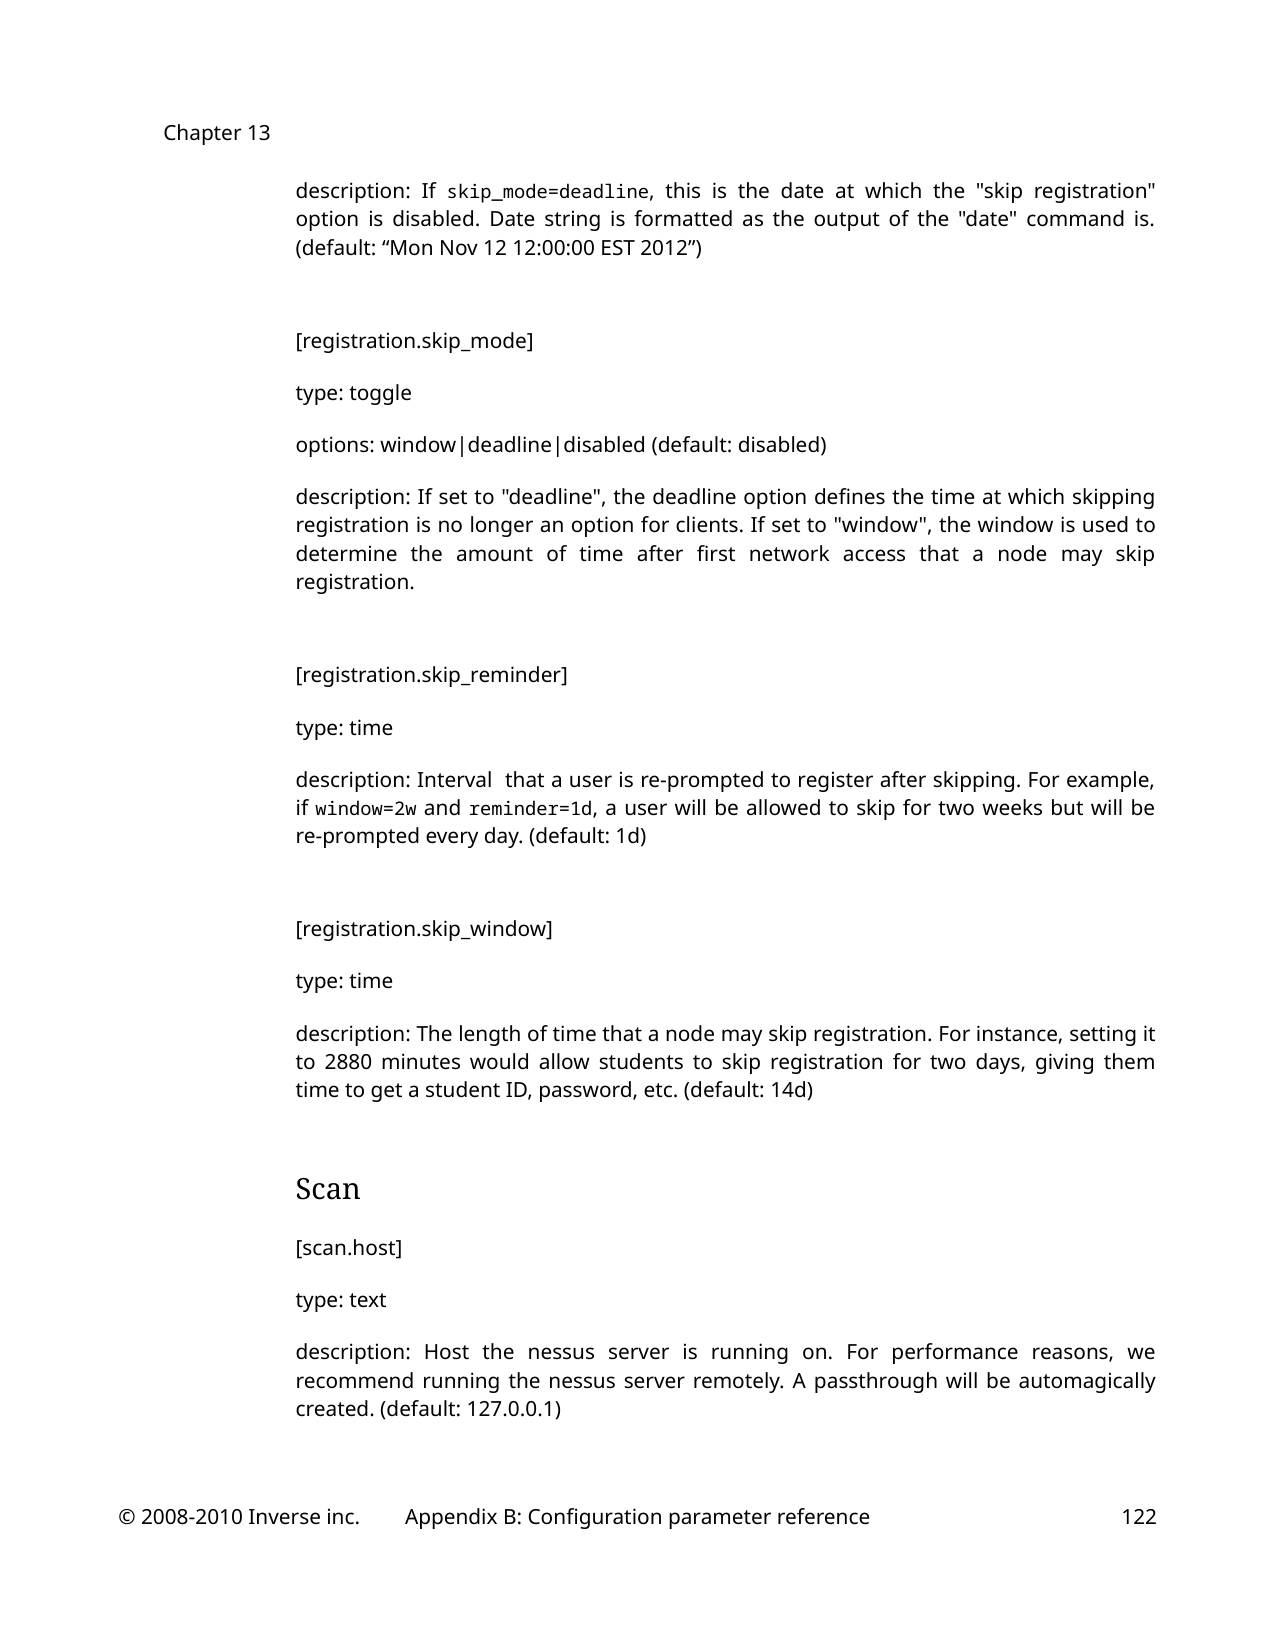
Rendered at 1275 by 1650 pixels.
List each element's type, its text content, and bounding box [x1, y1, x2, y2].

text description: The length of time that a node may skip registration. For instance, setting it to 2880 minutes would allow students to skip registration for two days, giving them time to get a student ID, password, etc. (default: 14d) [295, 1019, 1157, 1104]
text type: time [295, 967, 1157, 995]
text type: text [295, 1285, 1157, 1314]
text [registration.skip_reminder] [295, 661, 1157, 689]
text [registration.skip_window] [295, 914, 1157, 943]
text [scan.host] [295, 1233, 1157, 1262]
text description: If set to "deadline", the deadline option defines the time at which skipping registration is no longer an option for clients. If set to "window", the window is used to determine the amount of time after first network access that a node may skip registration. [295, 482, 1157, 596]
text description: If skip_mode=deadline, this is the date at which the "skip registration" option is disabled. Date string is formatted as the output of the "date" command is. (default: “Mon Nov 12 12:00:00 EST 2012”) [295, 176, 1157, 261]
text description: Interval that a user is re-prompted to register after skipping. For example, if window=2w and reminder=1d, a user will be allowed to skip for two weeks but will be re-prompted every day. (default: 1d) [295, 765, 1157, 850]
text description: Host the nessus server is running on. For performance reasons, we recommend running the nessus server remotely. A passthrough will be automagically created. (default: 127.0.0.1) [295, 1337, 1157, 1423]
text type: toggle [295, 378, 1157, 406]
subtitle Scan [295, 1169, 1157, 1208]
text [registration.skip_mode] [295, 326, 1157, 354]
text options: window|deadline|disabled (default: disabled) [295, 430, 1157, 458]
text type: time [295, 713, 1157, 741]
